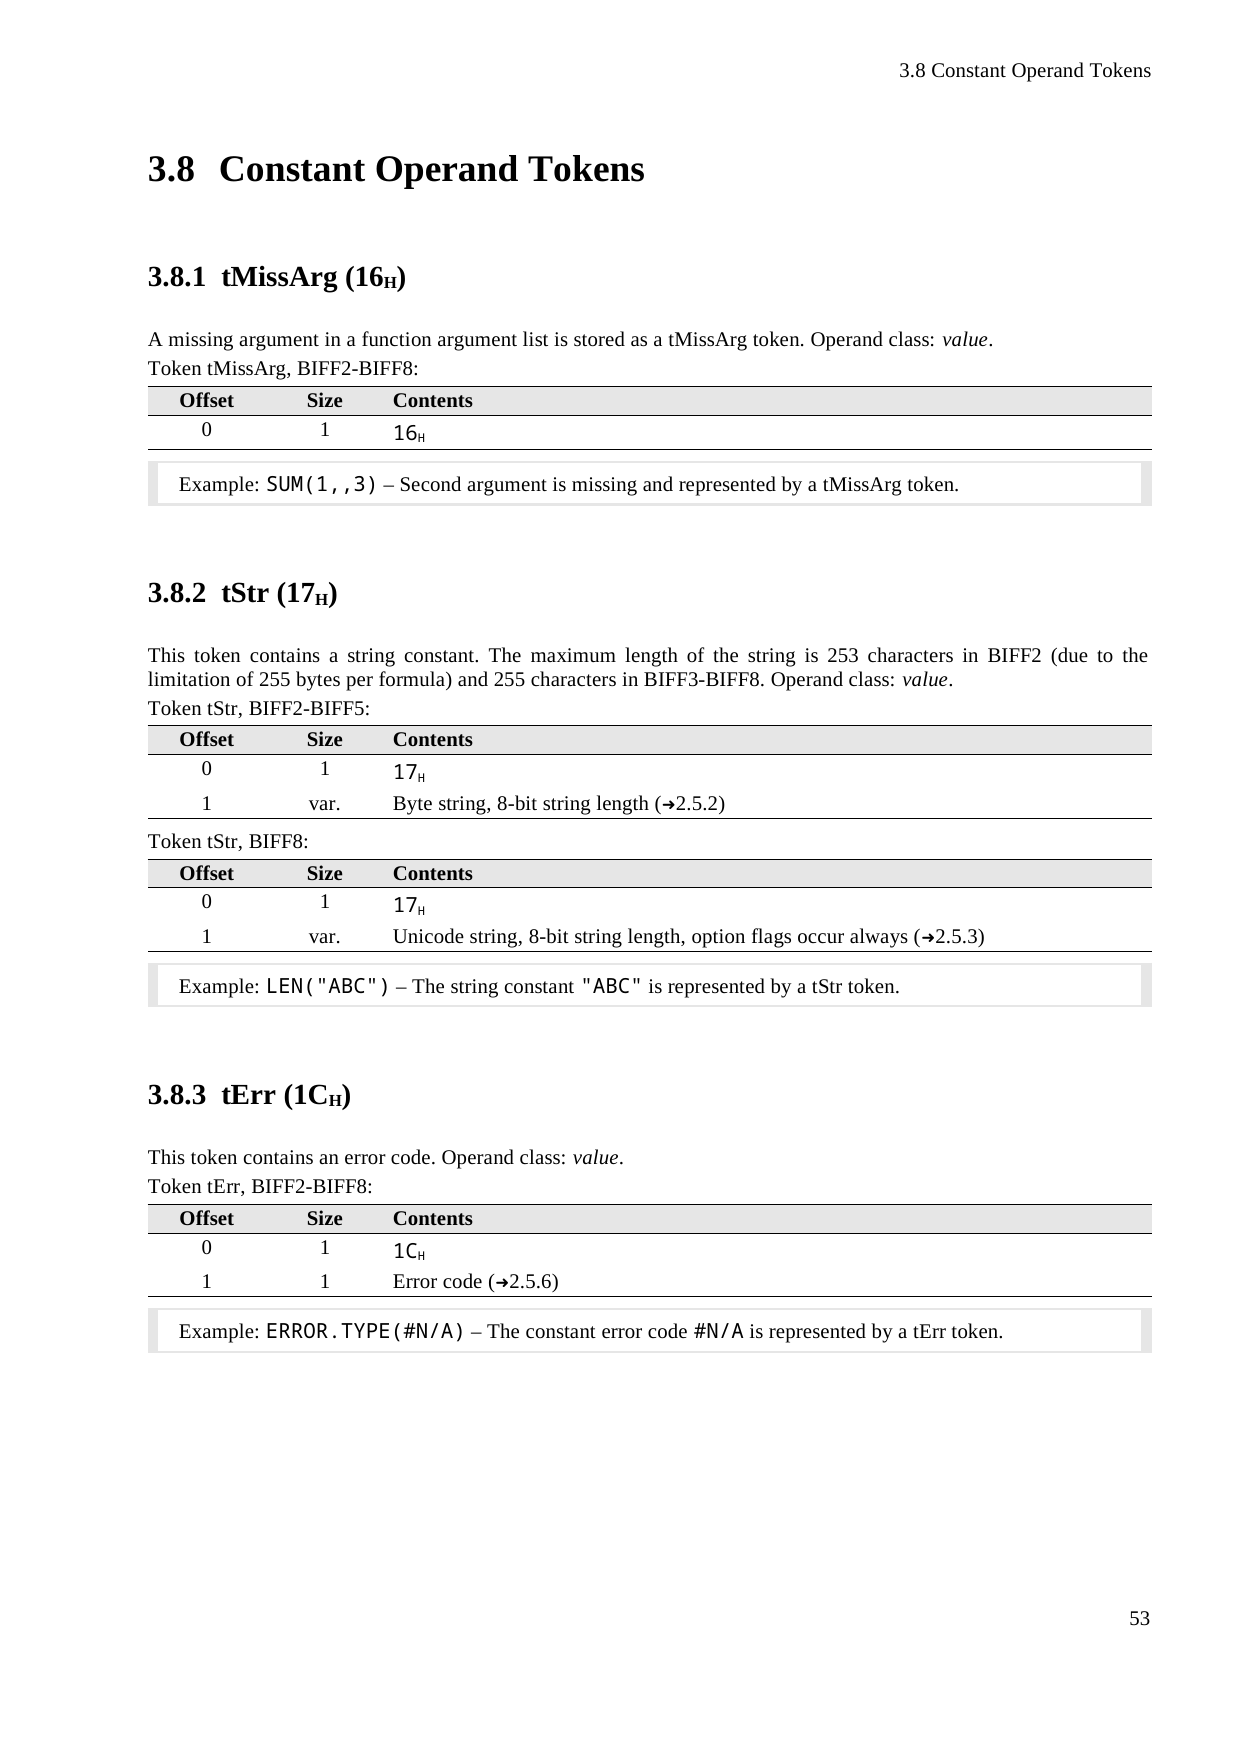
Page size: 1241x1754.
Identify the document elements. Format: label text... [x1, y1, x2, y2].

table_cell Unicode string, 8‑bit string length, option flags occur always (➜2.5.3) [384, 922, 1152, 951]
table_header Size [266, 387, 384, 415]
table_header Contents [384, 726, 1152, 754]
table_cell var. [266, 789, 384, 818]
subtitle tErr (1CH) [148, 1078, 1152, 1111]
table_cell var. [266, 922, 384, 951]
text This token contains a string constant. The maximum length of the string is 253 characters in BIFF2 (due to the limitation of 255 bytes per formula) and 255 characters in BIFF3-BIFF8. Operand class: value. [148, 644, 1152, 690]
table_cell 1 [266, 1234, 384, 1267]
table_cell 1 [148, 922, 266, 951]
text Token tErr, BIFF2-BIFF8: [148, 1175, 1152, 1198]
text Example: ERROR.TYPE(#N/A) – The constant error code #N/A is represented by a tErr token. [158, 1310, 1141, 1351]
text Token tMissArg, BIFF2-BIFF8: [148, 357, 1152, 380]
table_header Offset [148, 1205, 266, 1233]
table_cell 17H [384, 755, 1152, 789]
subtitle tStr (17H) [148, 576, 1152, 609]
table_cell 1 [266, 755, 384, 789]
table_cell 0 [148, 416, 266, 449]
table_cell 1 [148, 1267, 266, 1296]
table_header Offset [148, 387, 266, 415]
table_cell 17H [384, 888, 1152, 922]
table_header Size [266, 726, 384, 754]
table_cell 16H [384, 416, 1152, 449]
table_header Size [266, 1205, 384, 1233]
table_header Offset [148, 860, 266, 887]
table_cell 1 [266, 1267, 384, 1296]
table_cell 1 [266, 416, 384, 449]
table_cell 1 [148, 789, 266, 818]
text Example: SUM(1,,3) – Second argument is missing and represented by a tMissArg token. [158, 463, 1141, 503]
table_header Contents [384, 860, 1152, 887]
table_cell Error code (➜2.5.6) [384, 1267, 1152, 1296]
text Token tStr, BIFF2-BIFF5: [148, 696, 1152, 719]
table_cell 0 [148, 1234, 266, 1267]
table_header Size [266, 860, 384, 887]
table_cell 0 [148, 755, 266, 789]
text This token contains an error code. Operand class: value. [148, 1146, 1152, 1169]
table_cell 1CH [384, 1234, 1152, 1267]
table_header Offset [148, 726, 266, 754]
subtitle tMissArg (16H) [148, 260, 1152, 292]
text Token tStr, BIFF8: [148, 829, 1152, 852]
text Example: LEN("ABC") – The string constant "ABC" is represented by a tStr token. [158, 965, 1141, 1005]
table_header Contents [384, 387, 1152, 415]
table_cell 0 [148, 888, 266, 922]
subtitle Constant Operand Tokens [148, 148, 1152, 189]
table_cell 1 [266, 888, 384, 922]
table_header Contents [384, 1205, 1152, 1233]
text A missing argument in a function argument list is stored as a tMissArg token. Operand class: value. [148, 328, 1152, 351]
table_cell Byte string, 8‑bit string length (➜2.5.2) [384, 789, 1152, 818]
